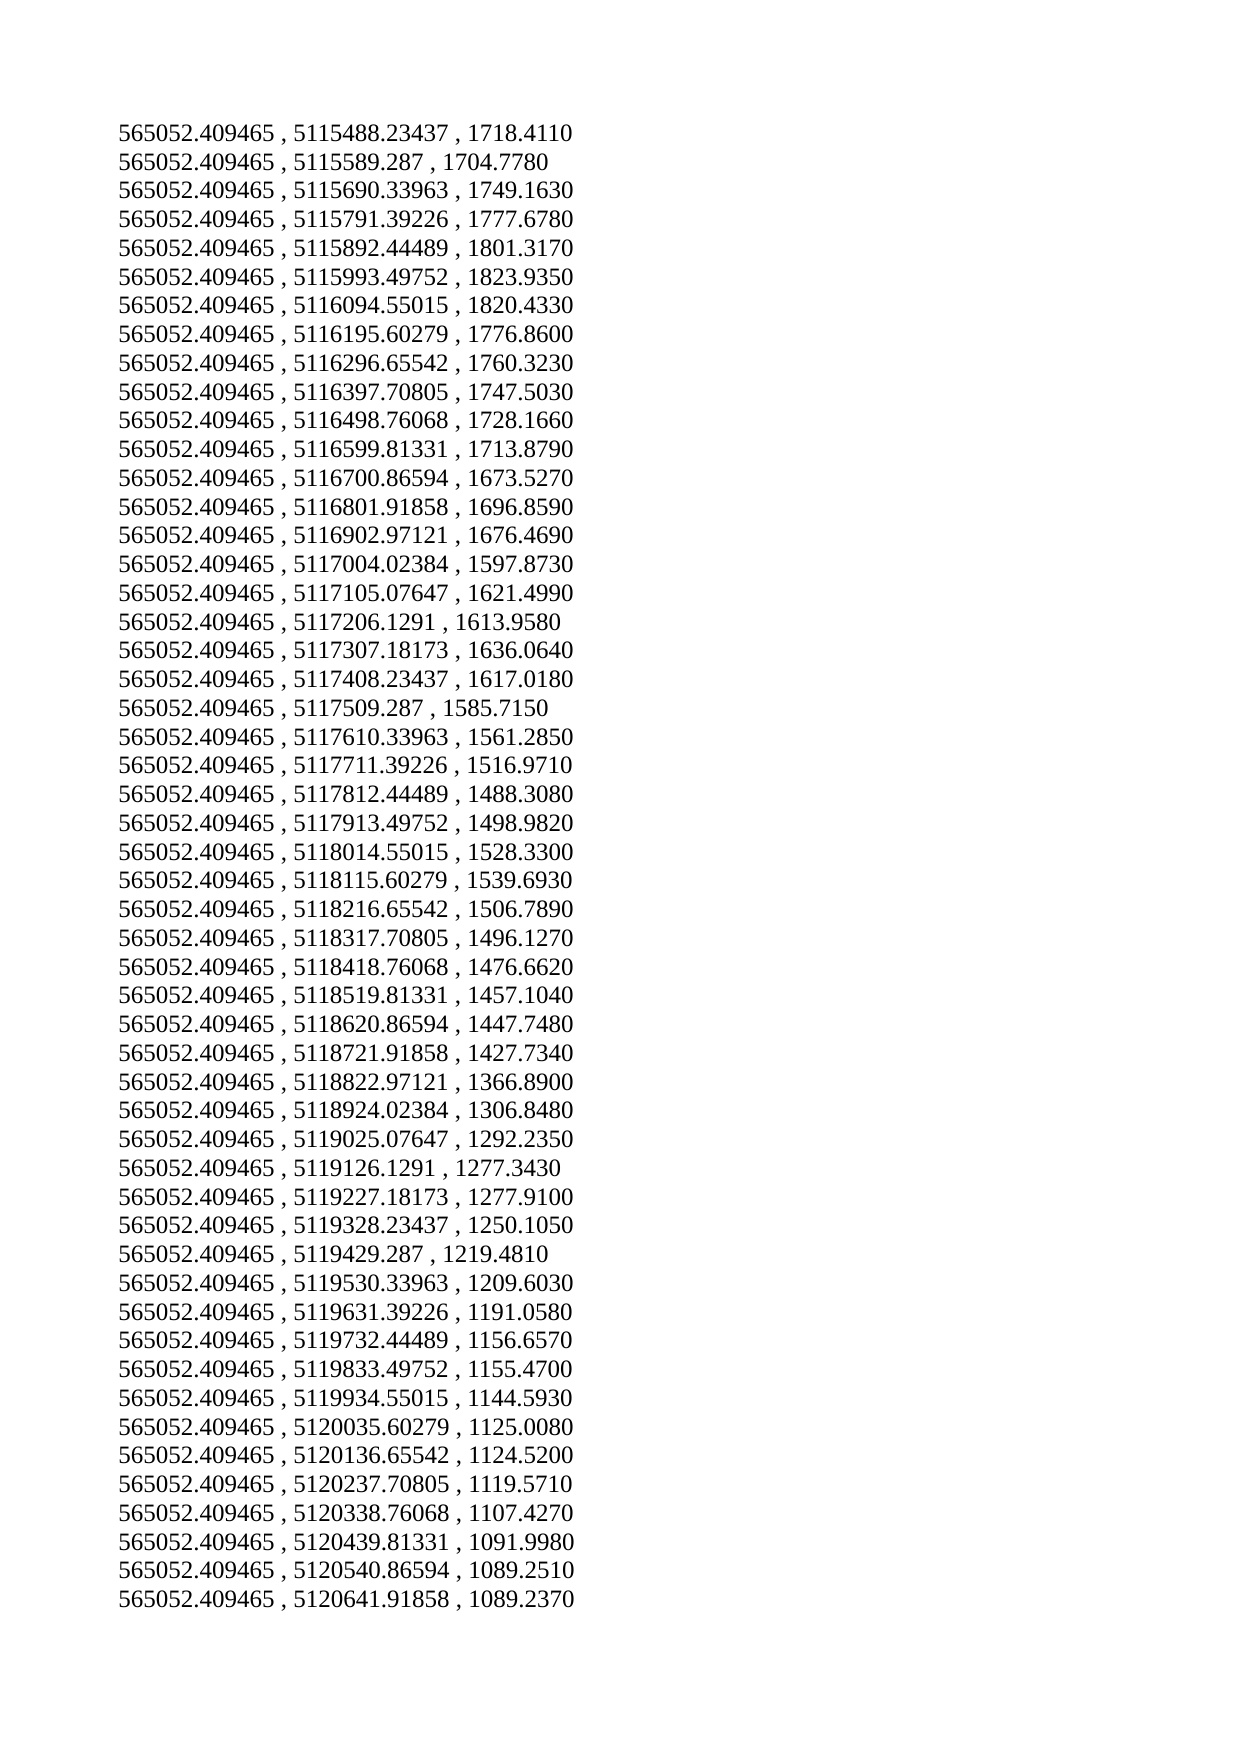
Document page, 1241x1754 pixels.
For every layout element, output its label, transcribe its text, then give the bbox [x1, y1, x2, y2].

text 565052.409465 , 5120237.70805 , 1119.5710 [118, 1469, 1122, 1498]
text 565052.409465 , 5116296.65542 , 1760.3230 [118, 348, 1122, 377]
text 565052.409465 , 5118418.76068 , 1476.6620 [118, 952, 1122, 981]
text 565052.409465 , 5116195.60279 , 1776.8600 [118, 319, 1122, 348]
text 565052.409465 , 5119631.39226 , 1191.0580 [118, 1297, 1122, 1326]
text 565052.409465 , 5119934.55015 , 1144.5930 [118, 1383, 1122, 1412]
text 565052.409465 , 5118014.55015 , 1528.3300 [118, 837, 1122, 866]
text 565052.409465 , 5117206.1291 , 1613.9580 [118, 607, 1122, 636]
text 565052.409465 , 5118924.02384 , 1306.8480 [118, 1096, 1122, 1124]
text 565052.409465 , 5117913.49752 , 1498.9820 [118, 808, 1122, 837]
text 565052.409465 , 5115993.49752 , 1823.9350 [118, 262, 1122, 291]
text 565052.409465 , 5119429.287 , 1219.4810 [118, 1239, 1122, 1268]
text 565052.409465 , 5115589.287 , 1704.7780 [118, 147, 1122, 176]
text 565052.409465 , 5120338.76068 , 1107.4270 [118, 1498, 1122, 1527]
text 565052.409465 , 5117105.07647 , 1621.4990 [118, 578, 1122, 607]
text 565052.409465 , 5119025.07647 , 1292.2350 [118, 1124, 1122, 1153]
text 565052.409465 , 5116094.55015 , 1820.4330 [118, 291, 1122, 319]
text 565052.409465 , 5118721.91858 , 1427.7340 [118, 1038, 1122, 1067]
text 565052.409465 , 5117408.23437 , 1617.0180 [118, 664, 1122, 693]
text 565052.409465 , 5117509.287 , 1585.7150 [118, 693, 1122, 722]
text 565052.409465 , 5118115.60279 , 1539.6930 [118, 866, 1122, 894]
text 565052.409465 , 5116397.70805 , 1747.5030 [118, 377, 1122, 406]
text 565052.409465 , 5117307.18173 , 1636.0640 [118, 636, 1122, 664]
text 565052.409465 , 5120136.65542 , 1124.5200 [118, 1441, 1122, 1469]
text 565052.409465 , 5118519.81331 , 1457.1040 [118, 981, 1122, 1009]
text 565052.409465 , 5119126.1291 , 1277.3430 [118, 1153, 1122, 1182]
text 565052.409465 , 5116801.91858 , 1696.8590 [118, 492, 1122, 521]
text 565052.409465 , 5119833.49752 , 1155.4700 [118, 1354, 1122, 1383]
text 565052.409465 , 5116498.76068 , 1728.1660 [118, 406, 1122, 434]
text 565052.409465 , 5120035.60279 , 1125.0080 [118, 1412, 1122, 1441]
text 565052.409465 , 5115791.39226 , 1777.6780 [118, 204, 1122, 233]
text 565052.409465 , 5116599.81331 , 1713.8790 [118, 434, 1122, 463]
text 565052.409465 , 5117711.39226 , 1516.9710 [118, 751, 1122, 779]
text 565052.409465 , 5120439.81331 , 1091.9980 [118, 1527, 1122, 1556]
text 565052.409465 , 5116902.97121 , 1676.4690 [118, 521, 1122, 549]
text 565052.409465 , 5118317.70805 , 1496.1270 [118, 923, 1122, 952]
text 565052.409465 , 5119530.33963 , 1209.6030 [118, 1268, 1122, 1297]
text 565052.409465 , 5117610.33963 , 1561.2850 [118, 722, 1122, 751]
text 565052.409465 , 5119227.18173 , 1277.9100 [118, 1182, 1122, 1211]
text 565052.409465 , 5119732.44489 , 1156.6570 [118, 1326, 1122, 1354]
text 565052.409465 , 5120641.91858 , 1089.2370 [118, 1584, 1122, 1613]
text 565052.409465 , 5118216.65542 , 1506.7890 [118, 894, 1122, 923]
text 565052.409465 , 5117004.02384 , 1597.8730 [118, 549, 1122, 578]
text 565052.409465 , 5115488.23437 , 1718.4110 [118, 118, 1122, 147]
text 565052.409465 , 5118822.97121 , 1366.8900 [118, 1067, 1122, 1096]
text 565052.409465 , 5119328.23437 , 1250.1050 [118, 1211, 1122, 1239]
text 565052.409465 , 5116700.86594 , 1673.5270 [118, 463, 1122, 492]
text 565052.409465 , 5115690.33963 , 1749.1630 [118, 176, 1122, 204]
text 565052.409465 , 5115892.44489 , 1801.3170 [118, 233, 1122, 262]
text 565052.409465 , 5117812.44489 , 1488.3080 [118, 779, 1122, 808]
text 565052.409465 , 5118620.86594 , 1447.7480 [118, 1009, 1122, 1038]
text 565052.409465 , 5120540.86594 , 1089.2510 [118, 1556, 1122, 1584]
